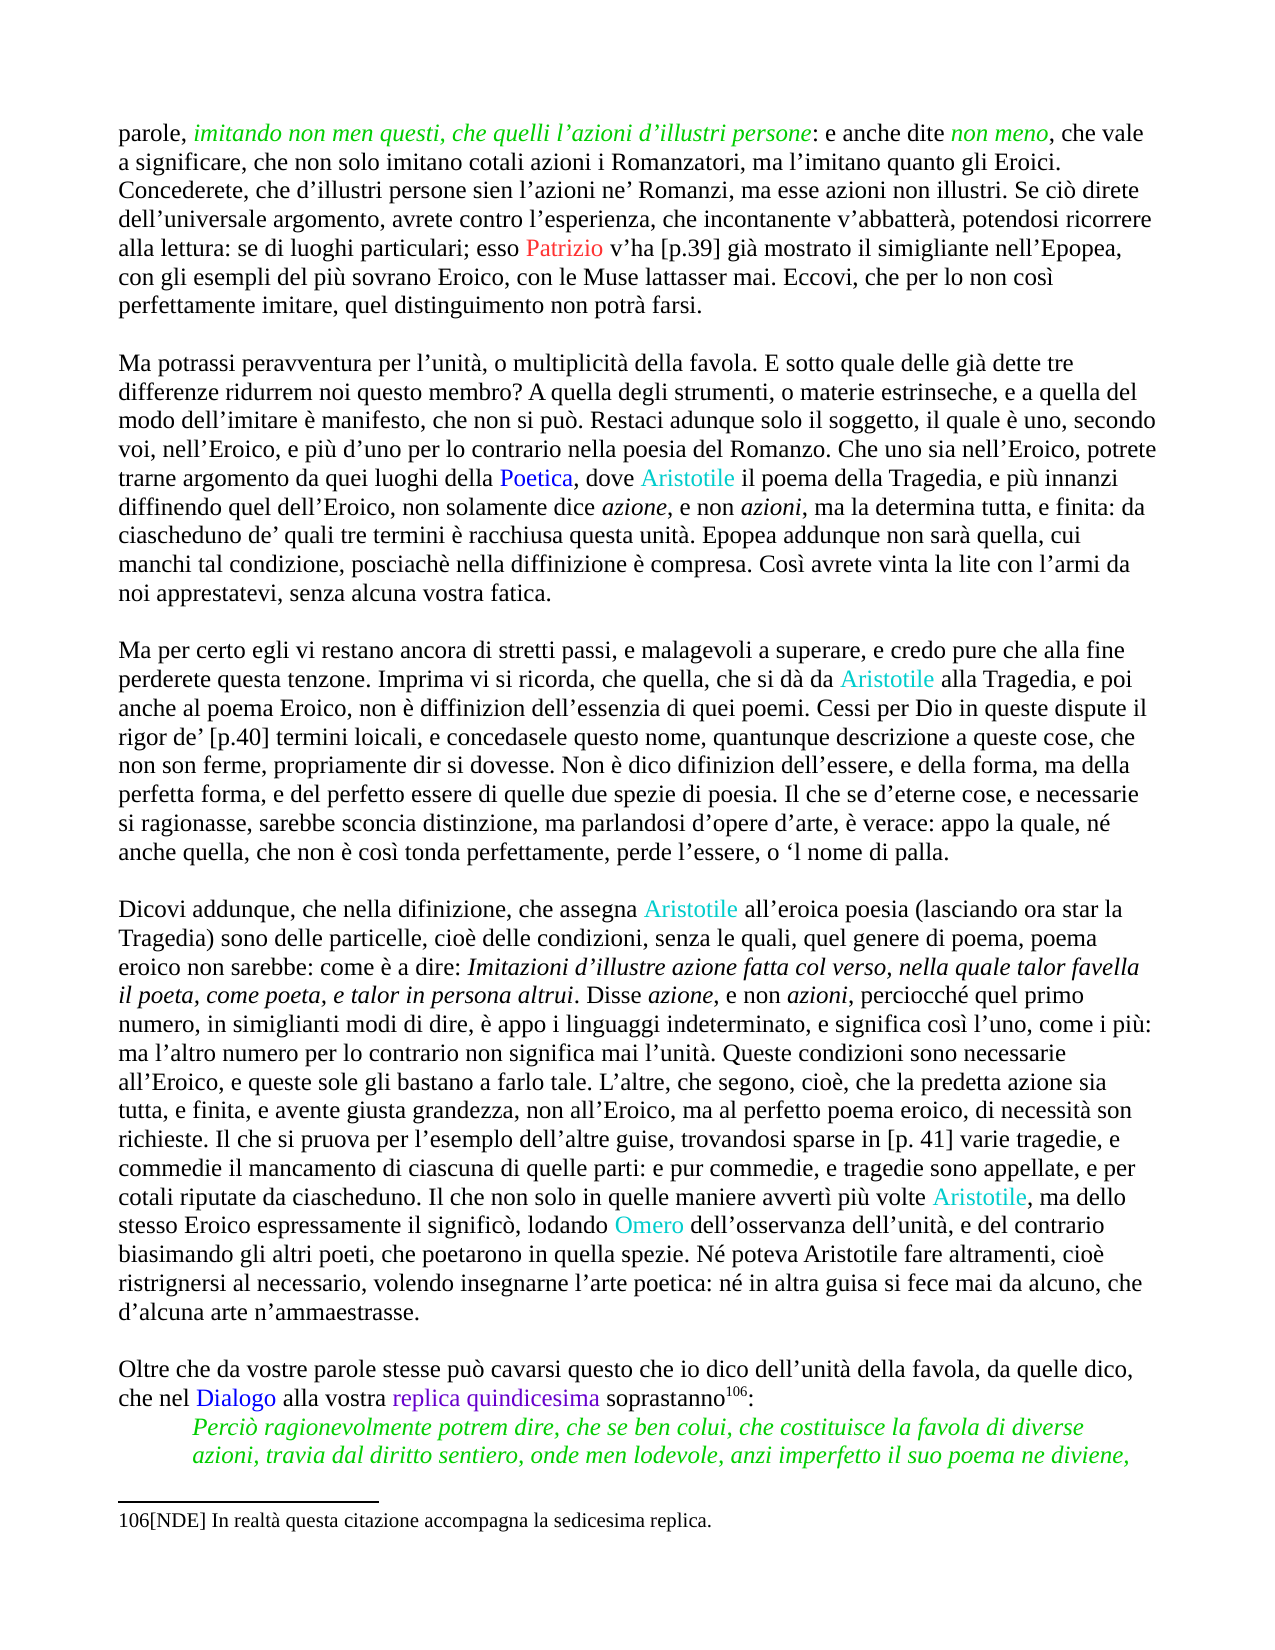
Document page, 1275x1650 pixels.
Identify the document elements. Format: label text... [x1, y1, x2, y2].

text Dicovi addunque, che nella difinizione, che assegna Aristotile all’eroica poesia (lasciando ora star la Tragedia) sono delle particelle, cioè delle condizioni, senza le quali, quel genere di poema, poema eroico non sarebbe: come è a dire: Imitazioni d’illustre azione fatta col verso, nella quale talor favella il poeta, come poeta, e talor in persona altrui. Disse azione, e non azioni, perciocché quel primo numero, in simiglianti modi di dire, è appo i linguaggi indeterminato, e significa così l’uno, come i più: ma l’altro numero per lo contrario non significa mai l’unità. Queste condizioni sono necessarie all’Eroico, e queste sole gli bastano a farlo tale. L’altre, che segono, cioè, che la predetta azione sia tutta, e finita, e avente giusta grandezza, non all’Eroico, ma al perfetto poema eroico, di necessità son richieste. Il che si pruova per l’esemplo dell’altre guise, trovandosi sparse in [p. 41] varie tragedie, e commedie il mancamento di ciascuna di quelle parti: e pur commedie, e tragedie sono appellate, e per cotali riputate da ciascheduno. Il che non solo in quelle maniere avvertì più volte Aristotile, ma dello stesso Eroico espressamente il significò, lodando Omero dell’osservanza dell’unità, e del contrario biasimando gli altri poeti, che poetarono in quella spezie. Né poteva Aristotile fare altramenti, cioè ristrignersi al necessario, volendo insegnarne l’arte poetica: né in altra guisa si fece mai da alcuno, che d’alcuna arte n’ammaestrasse. [118, 894, 1157, 1326]
text parole, imitando non men questi, che quelli l’azioni d’illustri persone: e anche dite non meno, che vale a significare, che non solo imitano cotali azioni i Romanzatori, ma l’imitano quanto gli Eroici. Concederete, che d’illustri persone sien l’azioni ne’ Romanzi, ma esse azioni non illustri. Se ciò direte dell’universale argomento, avrete contro l’esperienza, che incontanente v’abbatterà, potendosi ricorrere alla lettura: se di luoghi particulari; esso Patrizio v’ha [p.39] già mostrato il simigliante nell’Epopea, con gli esempli del più sovrano Eroico, con le Muse lattasser mai. Eccovi, che per lo non così perfettamente imitare, quel distinguimento non potrà farsi. [118, 118, 1157, 319]
text Ma potrassi peravventura per l’unità, o multiplicità della favola. E sotto quale delle già dette tre differenze ridurrem noi questo membro? A quella degli strumenti, o materie estrinseche, e a quella del modo dell’imitare è manifesto, che non si può. Restaci adunque solo il soggetto, il quale è uno, secondo voi, nell’Eroico, e più d’uno per lo contrario nella poesia del Romanzo. Che uno sia nell’Eroico, potrete trarne argomento da quei luoghi della Poetica, dove Aristotile il poema della Tragedia, e più innanzi diffinendo quel dell’Eroico, non solamente dice azione, e non azioni, ma la determina tutta, e finita: da ciascheduno de’ quali tre termini è racchiusa questa unità. Epopea addunque non sarà quella, cui manchi tal condizione, posciachè nella diffinizione è compresa. Così avrete vinta la lite con l’armi da noi apprestatevi, senza alcuna vostra fatica. [118, 348, 1157, 607]
text [NDE] In realtà questa citazione accompagna la sedicesima replica. [118, 1508, 1157, 1532]
text Oltre che da vostre parole stesse può cavarsi questo che io dico dell’unità della favola, da quelle dico, che nel Dialogo alla vostra replica quindicesima soprastanno: [118, 1354, 1157, 1412]
text Ma per certo egli vi restano ancora di stretti passi, e malagevoli a superare, e credo pure che alla fine perderete questa tenzone. Imprima vi si ricorda, che quella, che si dà da Aristotile alla Tragedia, e poi anche al poema Eroico, non è diffinizion dell’essenzia di quei poemi. Cessi per Dio in queste dispute il rigor de’ [p.40] termini loicali, e concedasele questo nome, quantunque descrizione a queste cose, che non son ferme, propriamente dir si dovesse. Non è dico difinizion dell’essere, e della forma, ma della perfetta forma, e del perfetto essere di quelle due spezie di poesia. Il che se d’eterne cose, e necessarie si ragionasse, sarebbe sconcia distinzione, ma parlandosi d’opere d’arte, è verace: appo la quale, né anche quella, che non è così tonda perfettamente, perde l’essere, o ‘l nome di palla. [118, 636, 1157, 866]
text Perciò ragionevolmente potrem dire, che se ben colui, che costituisce la favola di diverse azioni, travia dal diritto sentiero, onde men lodevole, anzi imperfetto il suo poema ne diviene, [192, 1412, 1157, 1469]
